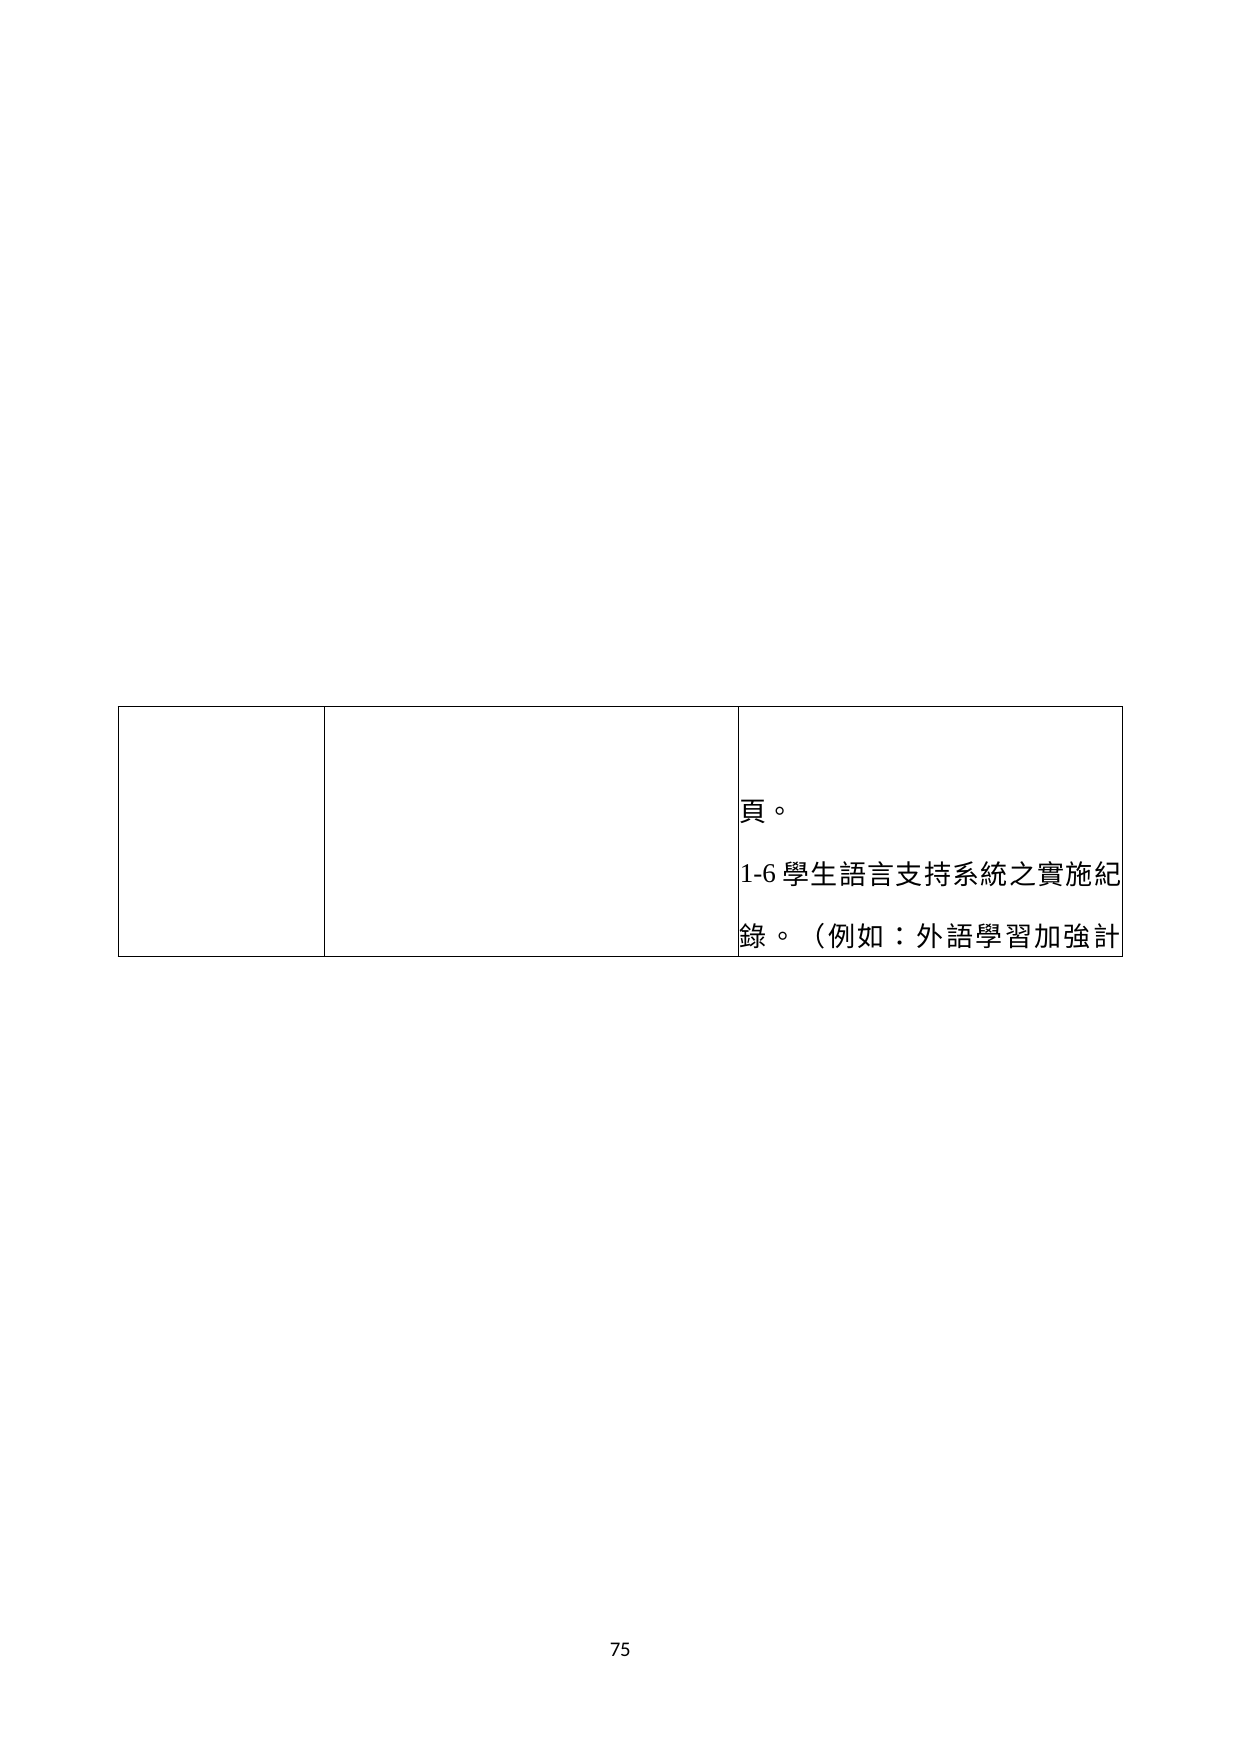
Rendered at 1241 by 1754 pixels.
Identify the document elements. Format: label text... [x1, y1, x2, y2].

table_cell [325, 707, 738, 956]
table_cell [119, 707, 324, 956]
table_cell 頁。 1-6學生語言支持系統之實施紀錄。（例如：外語學習加強計 [739, 707, 1122, 956]
